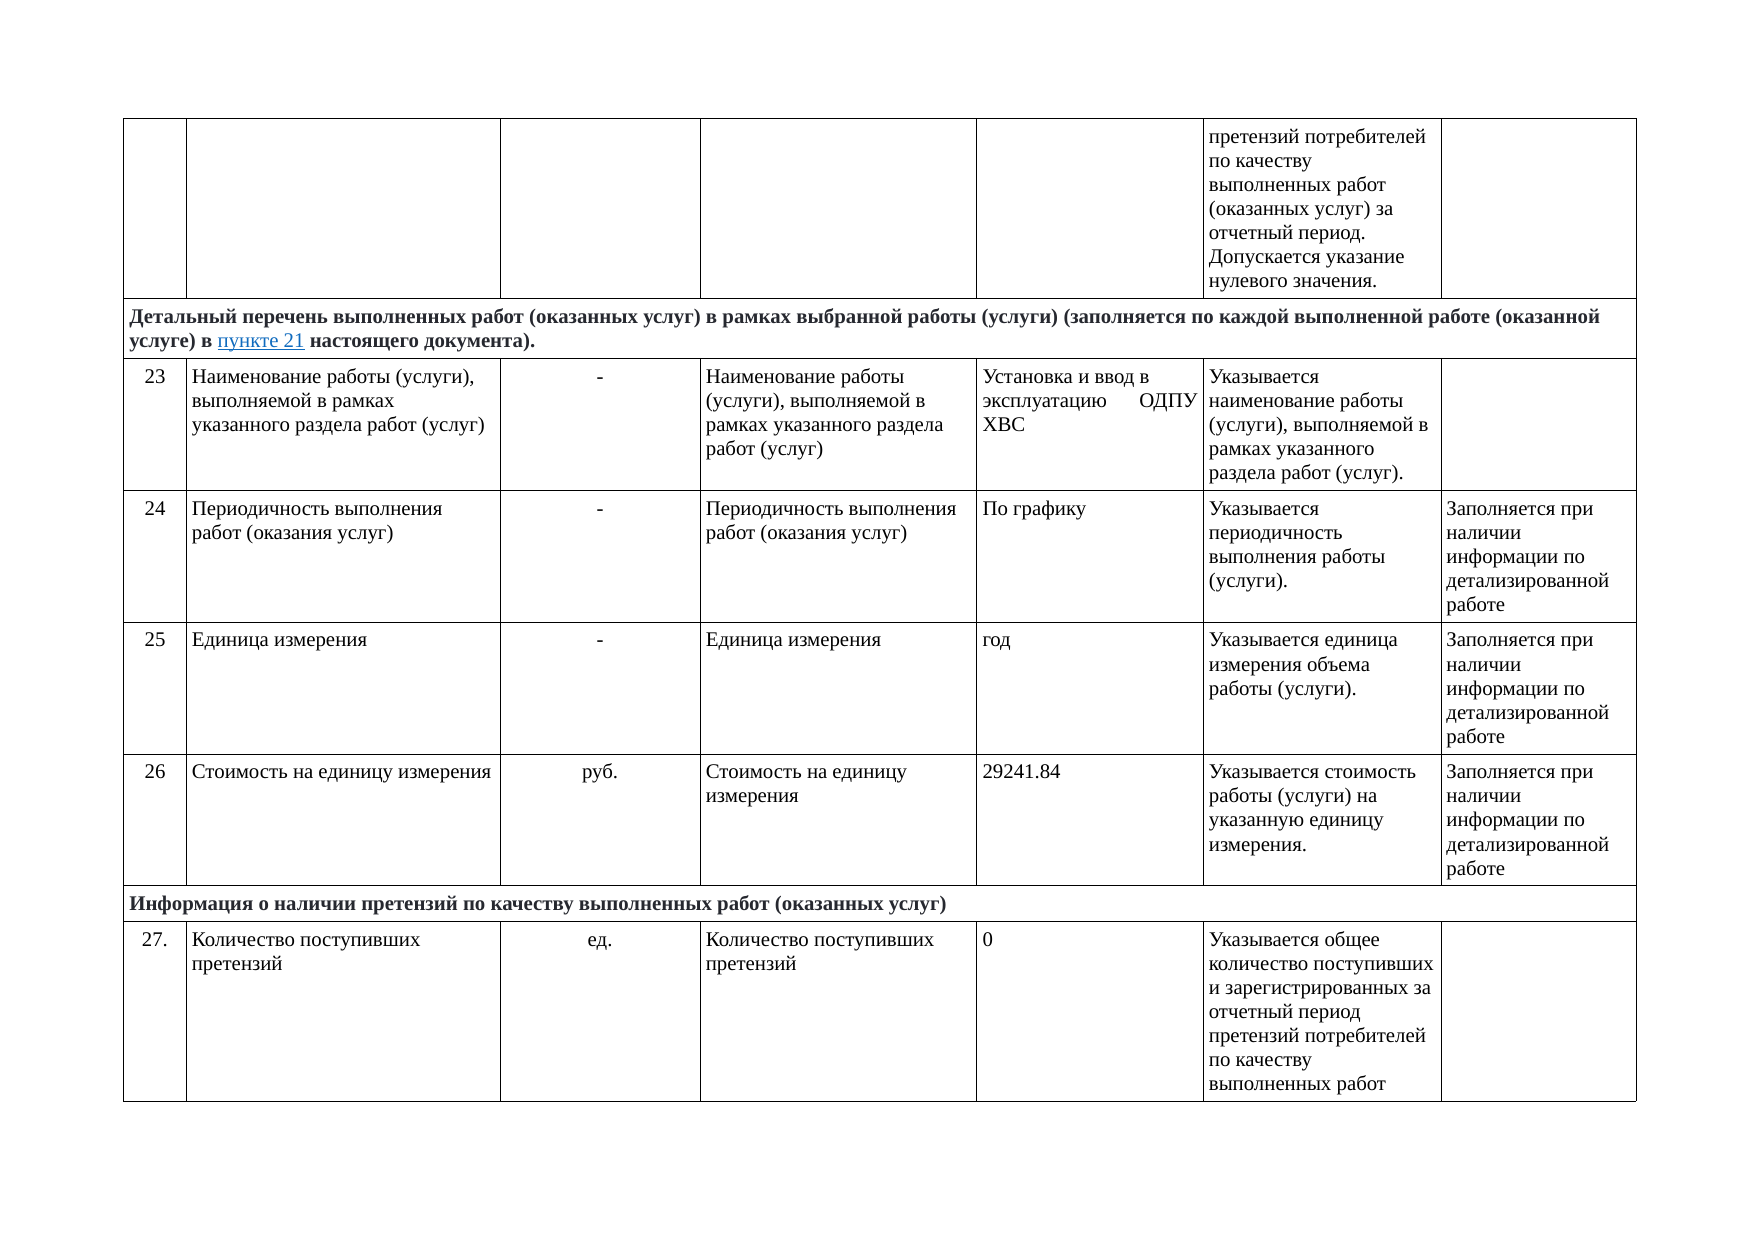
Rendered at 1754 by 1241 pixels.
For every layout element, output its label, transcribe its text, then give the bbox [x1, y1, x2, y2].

table_cell Указывается наименование работы (услуги), выполняемой в рамках указанного раздела работ (услуг). [1204, 359, 1441, 490]
table_cell Информация о наличии претензий по качеству выполненных работ (оказанных услуг) [124, 886, 1636, 921]
table_cell Указывается единица измерения объема работы (услуги). [1204, 623, 1441, 753]
table_cell Детальный перечень выполненных работ (оказанных услуг) в рамках выбранной работы (услуги) (заполняется по каждой выполненной работе (оказанной услуге) в пункте 21 настоящего документа). [124, 299, 1636, 358]
table_cell 26 [124, 755, 186, 885]
table_cell Заполняется при наличии информации по детализированной работе [1442, 623, 1636, 753]
table_cell Указывается общее количество поступивших и зарегистрированных за отчетный период претензий потребителей по качеству выполненных работ [1204, 922, 1441, 1101]
table_cell ед. [501, 922, 700, 1101]
table_cell 25 [124, 623, 186, 753]
table_cell 27. [124, 922, 186, 1101]
table_cell Стоимость на единицу измерения [187, 755, 500, 885]
table_cell Наименование работы (услуги), выполняемой в рамках указанного раздела работ (услуг) [187, 359, 500, 490]
table_cell [1442, 119, 1636, 298]
table_cell Заполняется при наличии информации по детализированной работе [1442, 491, 1636, 622]
table_cell - [501, 623, 700, 753]
table_cell Наименование работы (услуги), выполняемой в рамках указанного раздела работ (услуг) [701, 359, 976, 490]
table_cell [977, 119, 1203, 298]
table_cell [1442, 359, 1636, 490]
table_cell руб. [501, 755, 700, 885]
table_cell Стоимость на единицу измерения [701, 755, 976, 885]
table_cell - [501, 491, 700, 622]
table_cell Указывается периодичность выполнения работы (услуги). [1204, 491, 1441, 622]
table_cell Заполняется при наличии информации по детализированной работе [1442, 755, 1636, 885]
table_cell 23 [124, 359, 186, 490]
table_cell 24 [124, 491, 186, 622]
table_cell Единица измерения [701, 623, 976, 753]
table_cell [187, 119, 500, 298]
table_cell Установка и ввод в эксплуатацию ОДПУ ХВС [977, 359, 1203, 490]
table_cell Периодичность выполнения работ (оказания услуг) [187, 491, 500, 622]
table_cell Единица измерения [187, 623, 500, 753]
table_cell По графику [977, 491, 1203, 622]
table_cell 0 [977, 922, 1203, 1101]
table_cell Указывается стоимость работы (услуги) на указанную единицу измерения. [1204, 755, 1441, 885]
table_cell [124, 119, 186, 298]
table_cell Количество поступивших претензий [187, 922, 500, 1101]
table_cell [701, 119, 976, 298]
table_cell [501, 119, 700, 298]
table_cell - [501, 359, 700, 490]
table_cell [1442, 922, 1636, 1101]
table_cell Периодичность выполнения работ (оказания услуг) [701, 491, 976, 622]
table_cell претензий потребителей по качеству выполненных работ (оказанных услуг) за отчетный период. Допускается указание нулевого значения. [1204, 119, 1441, 298]
table_cell 29241,84 [977, 755, 1203, 885]
table_cell год [977, 623, 1203, 753]
table_cell Количество поступивших претензий [701, 922, 976, 1101]
